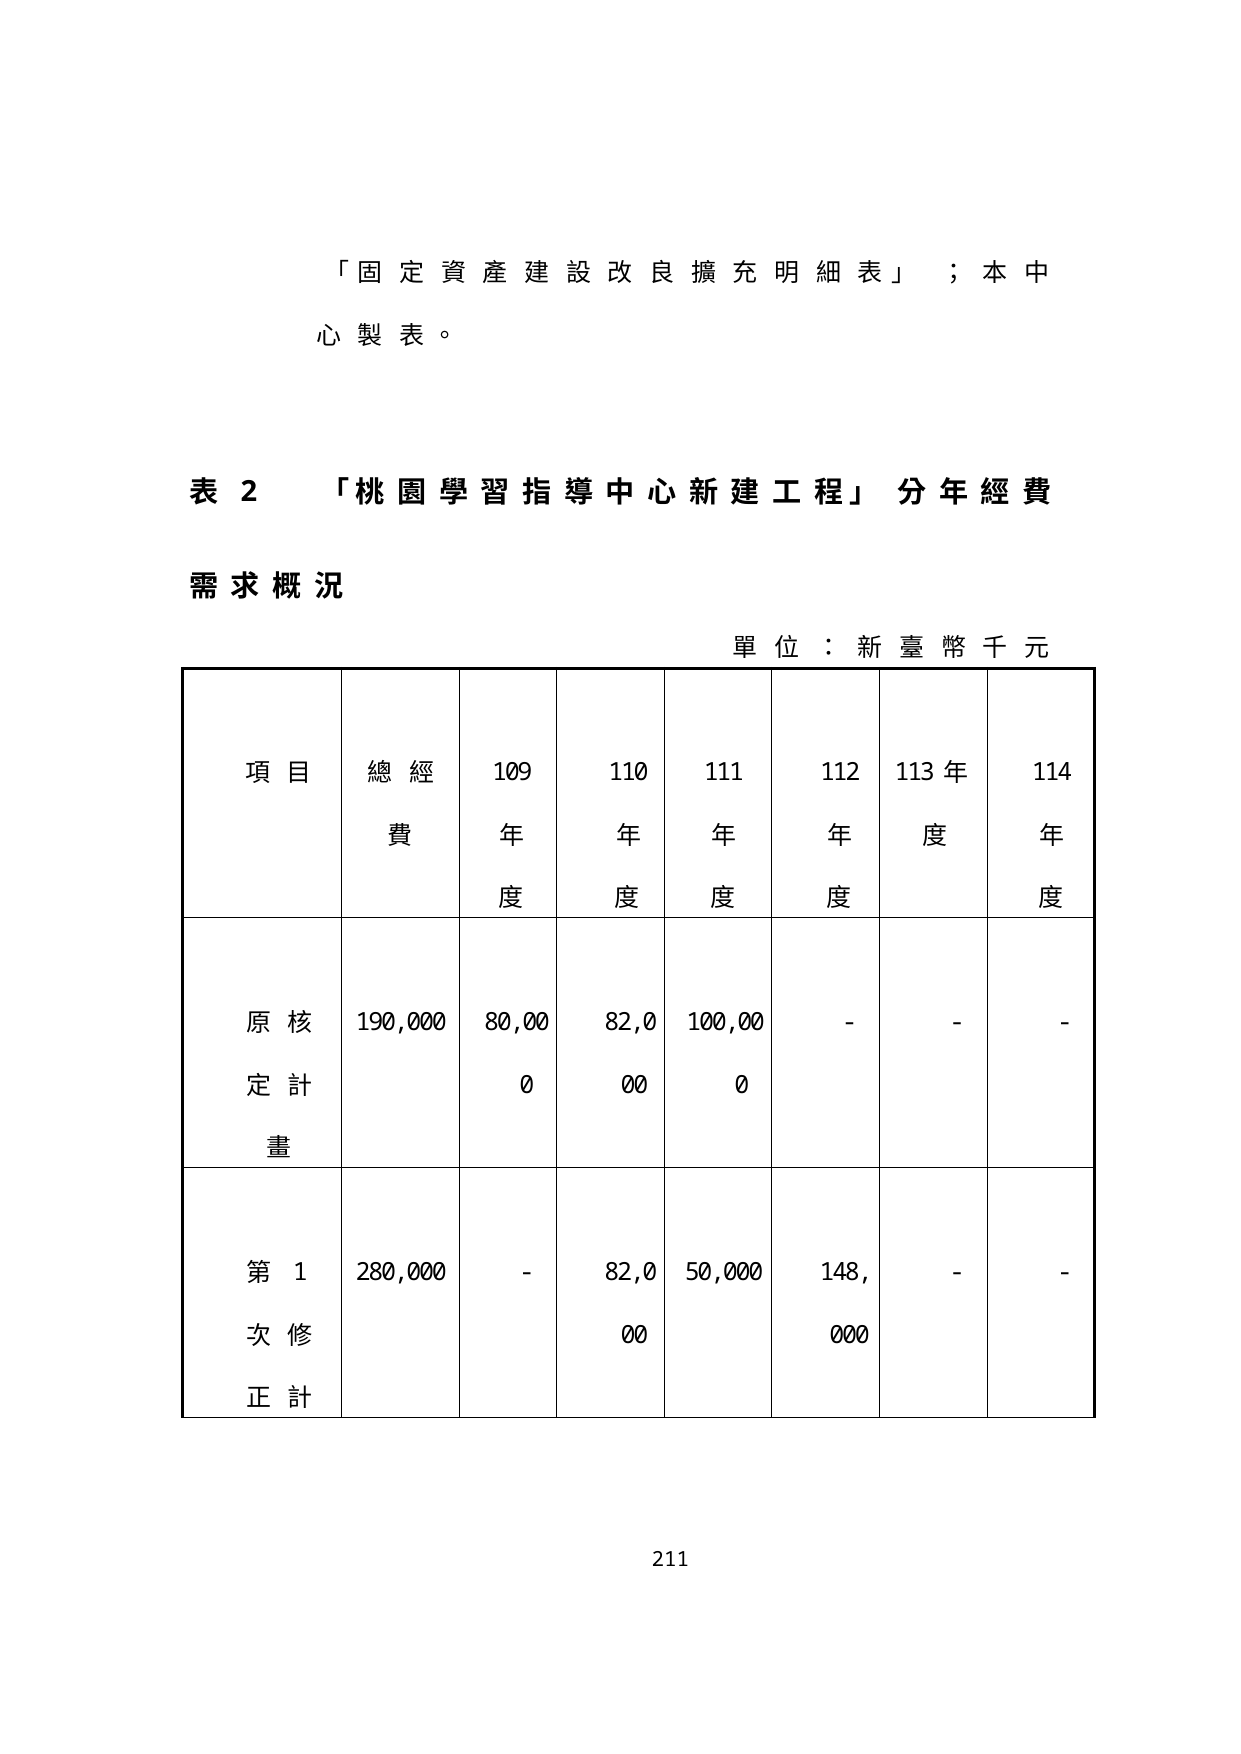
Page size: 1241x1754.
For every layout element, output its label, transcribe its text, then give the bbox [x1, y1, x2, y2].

table_header 項目 [184, 670, 341, 917]
text 「固定資產建設改良擴充明細表」；本中心製表。 [173, 229, 1058, 354]
table_cell - [460, 1168, 556, 1417]
table_cell 原核定計畫 [184, 918, 341, 1167]
table_cell - [880, 1168, 987, 1417]
table_cell - [772, 918, 879, 1167]
table_cell - [988, 1168, 1093, 1417]
table_cell 280,000 [342, 1168, 459, 1417]
table_cell 148,000 [772, 1168, 879, 1417]
table_header 111年度 [665, 670, 771, 917]
table_cell 50,000 [665, 1168, 771, 1417]
table_header 113年度 [880, 670, 987, 917]
table_cell 80,000 [460, 918, 556, 1167]
table_header 總經費 [342, 670, 459, 917]
text 單位：新臺幣千元 [183, 604, 1058, 667]
table_header 114年度 [988, 670, 1093, 917]
table_cell 190,000 [342, 918, 459, 1167]
table_header 109年度 [460, 670, 556, 917]
table_cell - [988, 918, 1093, 1167]
table_header 112年度 [772, 670, 879, 917]
table_cell 82,000 [557, 1168, 664, 1417]
table_cell - [880, 918, 987, 1167]
table_header 110年度 [557, 670, 664, 917]
table_cell 第1次修正計 [184, 1168, 341, 1417]
text 表2 「桃園學習指導中心新建工程」分年經費需求概況 [183, 417, 1058, 604]
table_cell 82,000 [557, 918, 664, 1167]
table_cell 100,000 [665, 918, 771, 1167]
